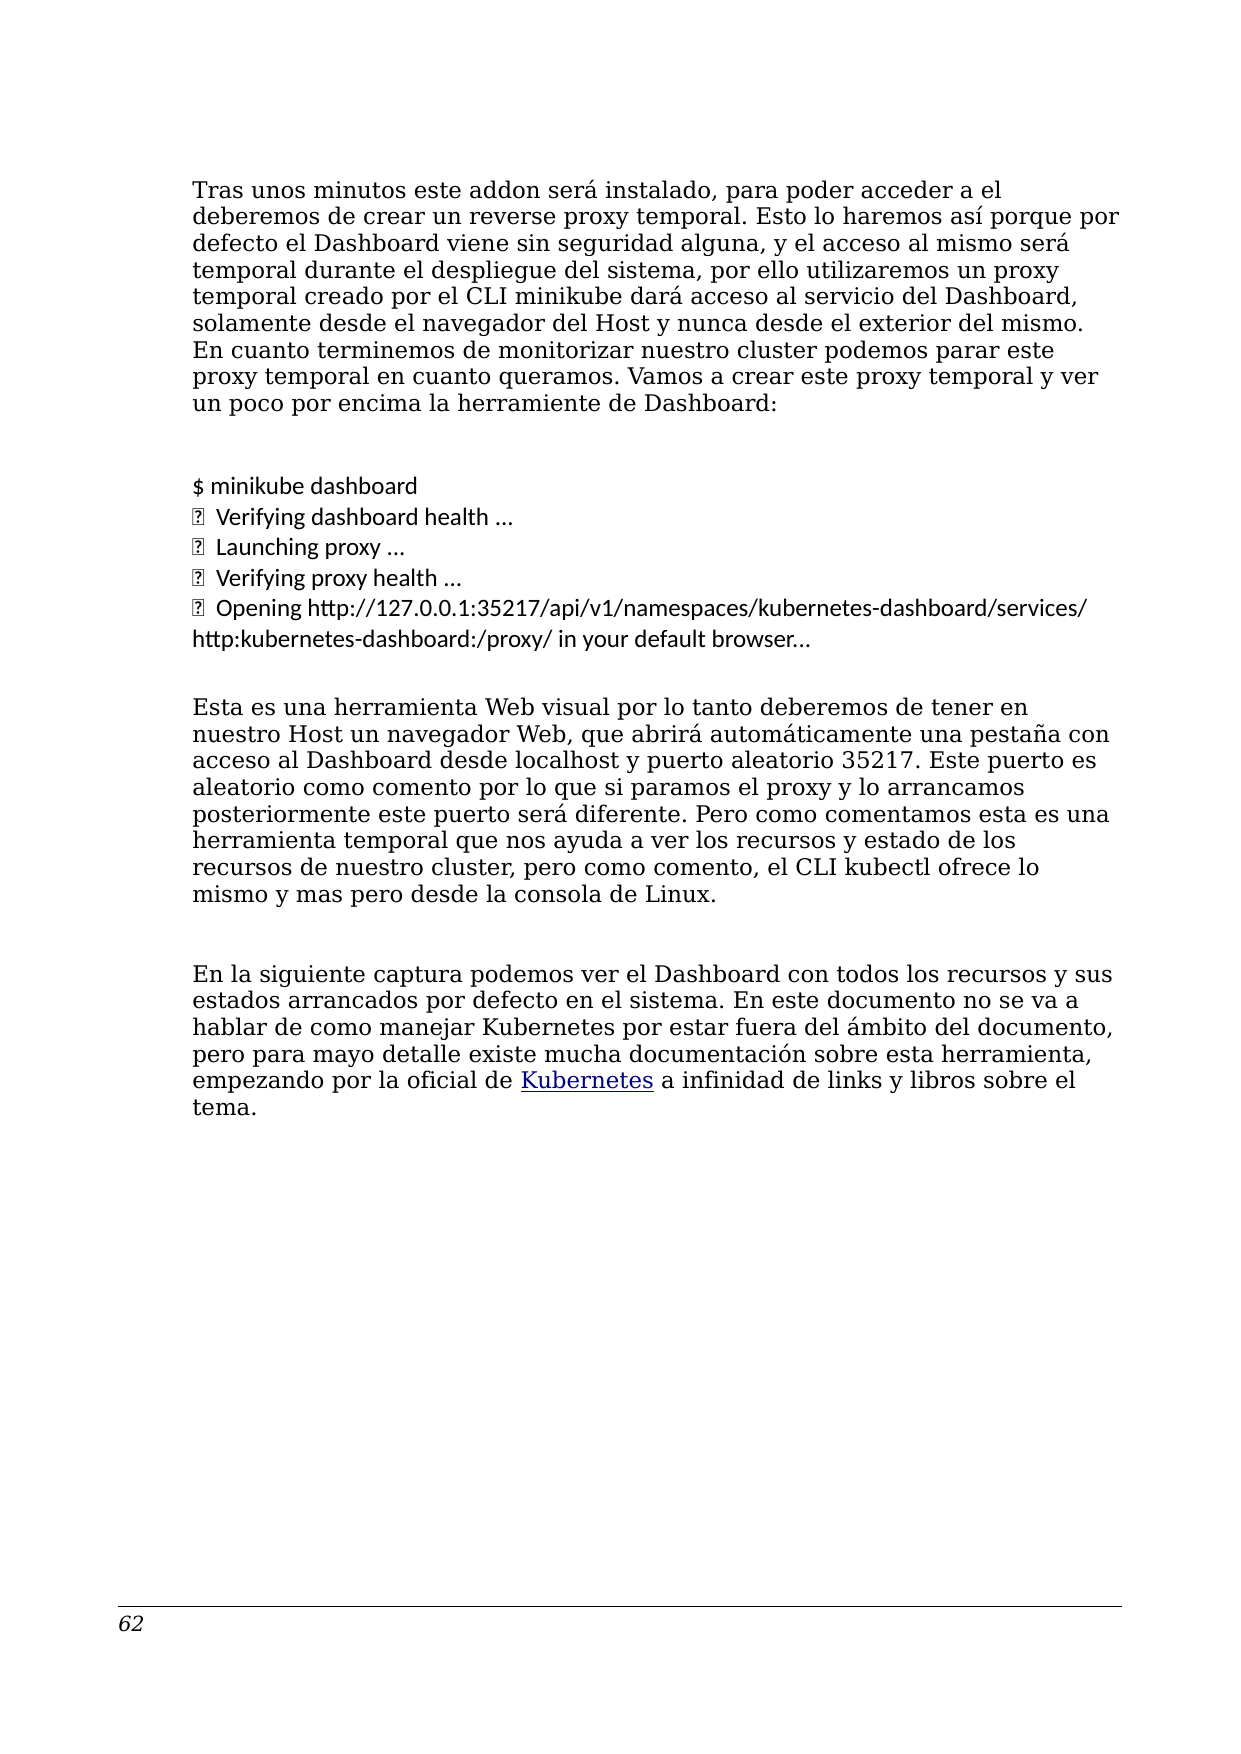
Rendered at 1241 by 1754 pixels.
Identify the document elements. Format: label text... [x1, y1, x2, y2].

text Esta es una herramienta Web visual por lo tanto deberemos de tener en nuestro Host un navegador Web, que abrirá automáticamente una pestaña con acceso al Dashboard desde localhost y puerto aleatorio 35217. Este puerto es aleatorio como comento por lo que si paramos el proxy y lo arrancamos posteriormente este puerto será diferente. Pero como comentamos esta es una herramienta temporal que nos ayuda a ver los recursos y estado de los recursos de nuestro cluster, pero como comento, el CLI kubectl ofrece lo mismo y mas pero desde la consola de Linux. En la siguiente captura podemos ver el Dashboard con todos los recursos y sus estados arrancados por defecto en el sistema. En este documento no se va a hablar de como manejar Kubernetes por estar fuera del ámbito del documento, pero para mayo detalle existe mucha documentación sobre esta herramienta, empezando por la oficial de Kubernetes a infinidad de links y libros sobre el tema. [192, 508, 1122, 1121]
text Tras unos minutos este addon será instalado, para poder acceder a el deberemos de crear un reverse proxy temporal. Esto lo haremos así porque por defecto el Dashboard viene sin seguridad alguna, y el acceso al mismo será temporal durante el despliegue del sistema, por ello utilizaremos un proxy temporal creado por el CLI minikube dará acceso al servicio del Dashboard, solamente desde el navegador del Host y nunca desde el exterior del mismo. En cuanto terminemos de monitorizar nuestro cluster podemos parar este proxy temporal en cuanto queramos. Vamos a crear este proxy temporal y ver un poco por encima la herramiente de Dashboard: [192, 177, 1122, 417]
